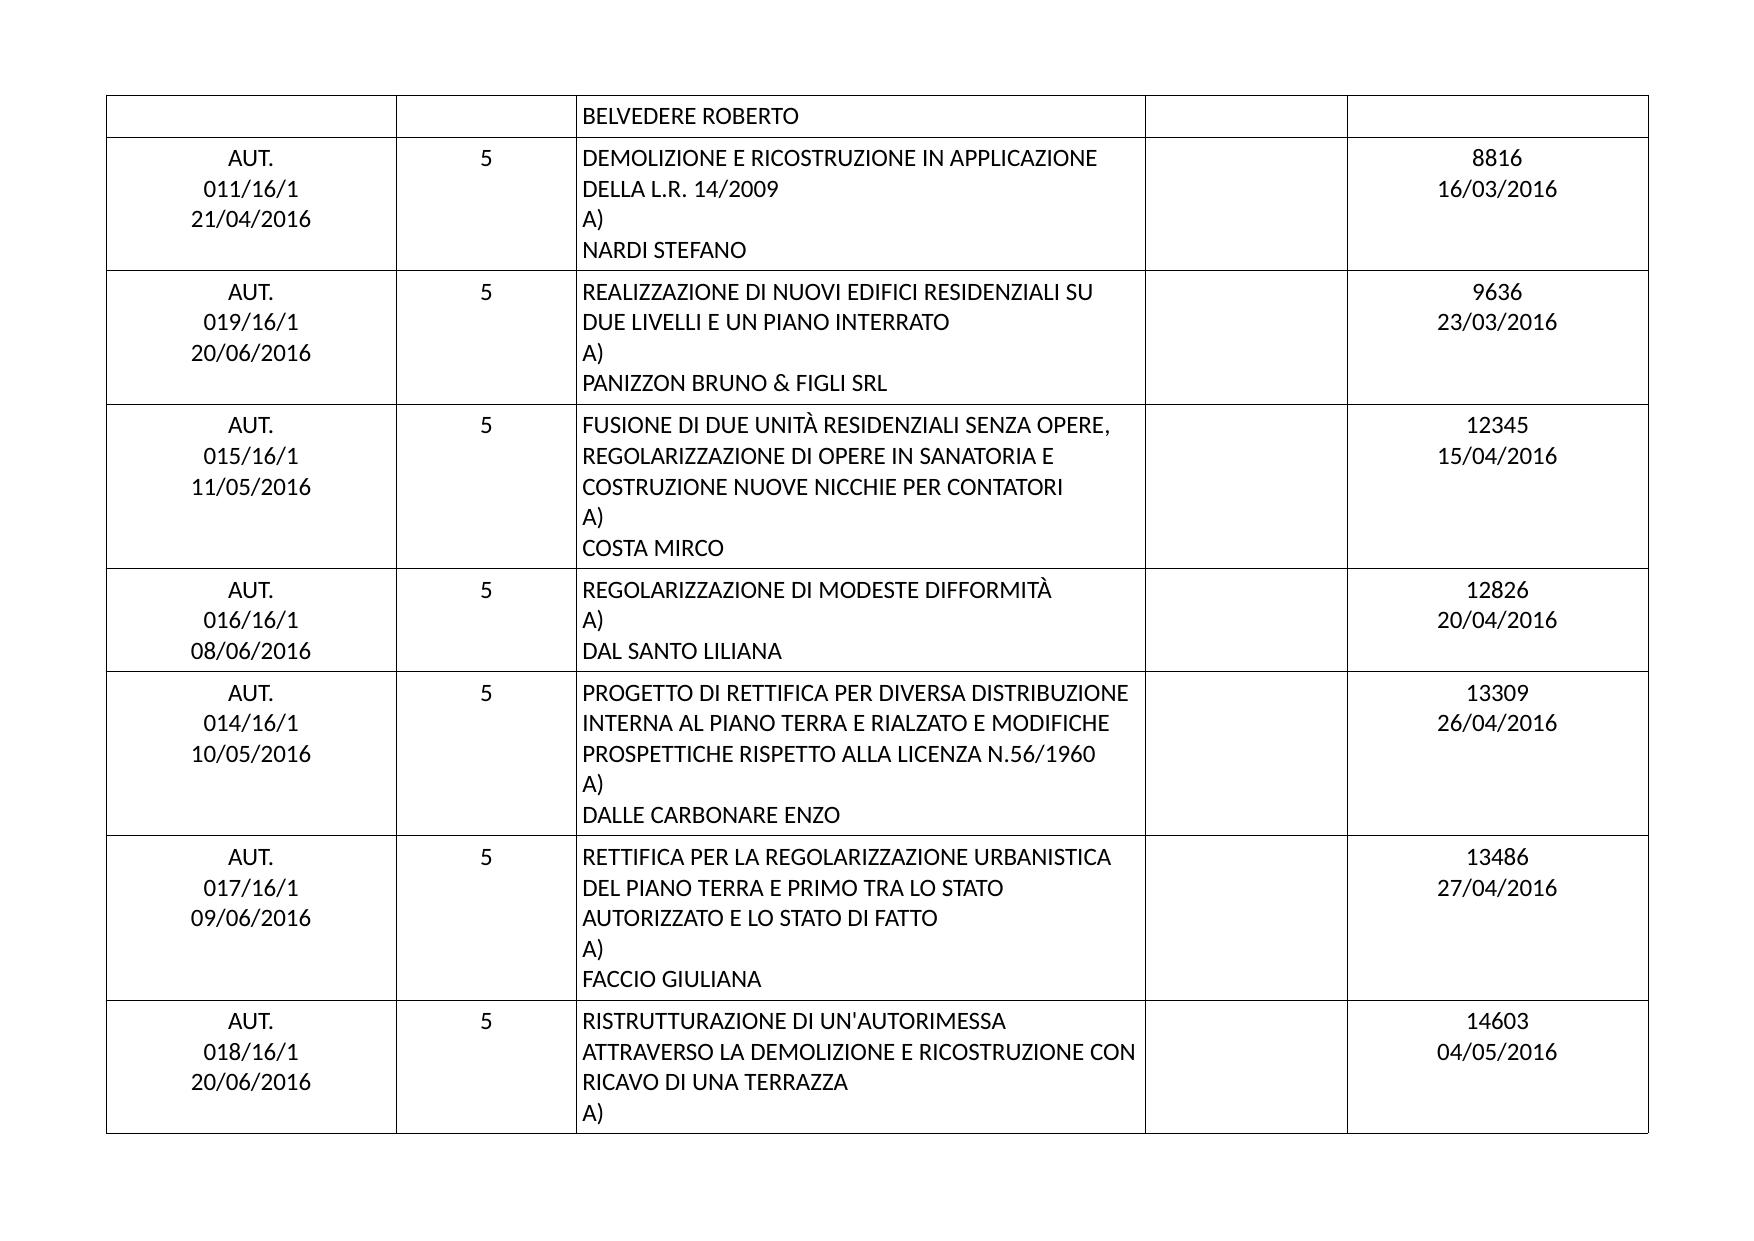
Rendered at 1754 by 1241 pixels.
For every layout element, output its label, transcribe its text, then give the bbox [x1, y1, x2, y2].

table_cell [1146, 96, 1347, 137]
table_cell 9636 23/03/2016 [1348, 271, 1648, 404]
table_cell Belvedere roberto [577, 96, 1145, 137]
table_cell 13486 27/04/2016 [1348, 836, 1648, 999]
table_cell AUT. 014/16/1 10/05/2016 [107, 672, 396, 835]
table_cell 12345 15/04/2016 [1348, 405, 1648, 568]
table_cell AUT. 016/16/1 08/06/2016 [107, 569, 396, 671]
table_cell 5 [397, 1001, 576, 1133]
table_cell 12826 20/04/2016 [1348, 569, 1648, 671]
table_cell AUT. 017/16/1 09/06/2016 [107, 836, 396, 999]
table_cell [1146, 271, 1347, 404]
table_cell [397, 96, 576, 137]
table_cell AUT. 011/16/1 21/04/2016 [107, 138, 396, 270]
table_cell Fusione di due unità residenziali senza opere, regolarizzazione di opere in sanatoria e costruzione nuove nicchie per contatori A) Costa mirco [577, 405, 1145, 568]
table_cell AUT. 015/16/1 11/05/2016 [107, 405, 396, 568]
table_cell 13309 26/04/2016 [1348, 672, 1648, 835]
table_cell AUT. 019/16/1 20/06/2016 [107, 271, 396, 404]
table_cell Realizzazione di nuovi edifici residenziali su due livelli e un piano interrato A) Panizzon bruno & figli srl [577, 271, 1145, 404]
table_cell 5 [397, 138, 576, 270]
table_cell [1146, 405, 1347, 568]
table_cell [1348, 96, 1648, 137]
table_cell 8816 16/03/2016 [1348, 138, 1648, 270]
table_cell 5 [397, 569, 576, 671]
table_cell Demolizione e ricostruzione in applicazione della l.r. 14/2009 A) Nardi stefano [577, 138, 1145, 270]
table_cell Progetto di rettifica per diversa distribuzione interna al piano terra e rialzato e modifiche prospettiche rispetto alla licenza n.56/1960 A) Dalle carbonare enzo [577, 672, 1145, 835]
table_cell 5 [397, 836, 576, 999]
table_cell Regolarizzazione di modeste difformità A) Dal santo liliana [577, 569, 1145, 671]
table_cell Rettifica per la regolarizzazione urbanistica del piano terra e primo tra lo stato autorizzato e lo stato di fatto A) Faccio giuliana [577, 836, 1145, 999]
table_cell 5 [397, 672, 576, 835]
table_cell [1146, 1001, 1347, 1133]
table_cell AUT. 018/16/1 20/06/2016 [107, 1001, 396, 1133]
table_cell 5 [397, 271, 576, 404]
table_cell [107, 96, 396, 137]
table_cell [1146, 836, 1347, 999]
table_cell [1146, 672, 1347, 835]
table_cell 5 [397, 405, 576, 568]
table_cell 14603 04/05/2016 [1348, 1001, 1648, 1133]
table_cell Ristrutturazione di un'autorimessa attraverso la demolizione e ricostruzione con ricavo di una terrazza A) [577, 1001, 1145, 1133]
table_cell [1146, 569, 1347, 671]
table_cell [1146, 138, 1347, 270]
